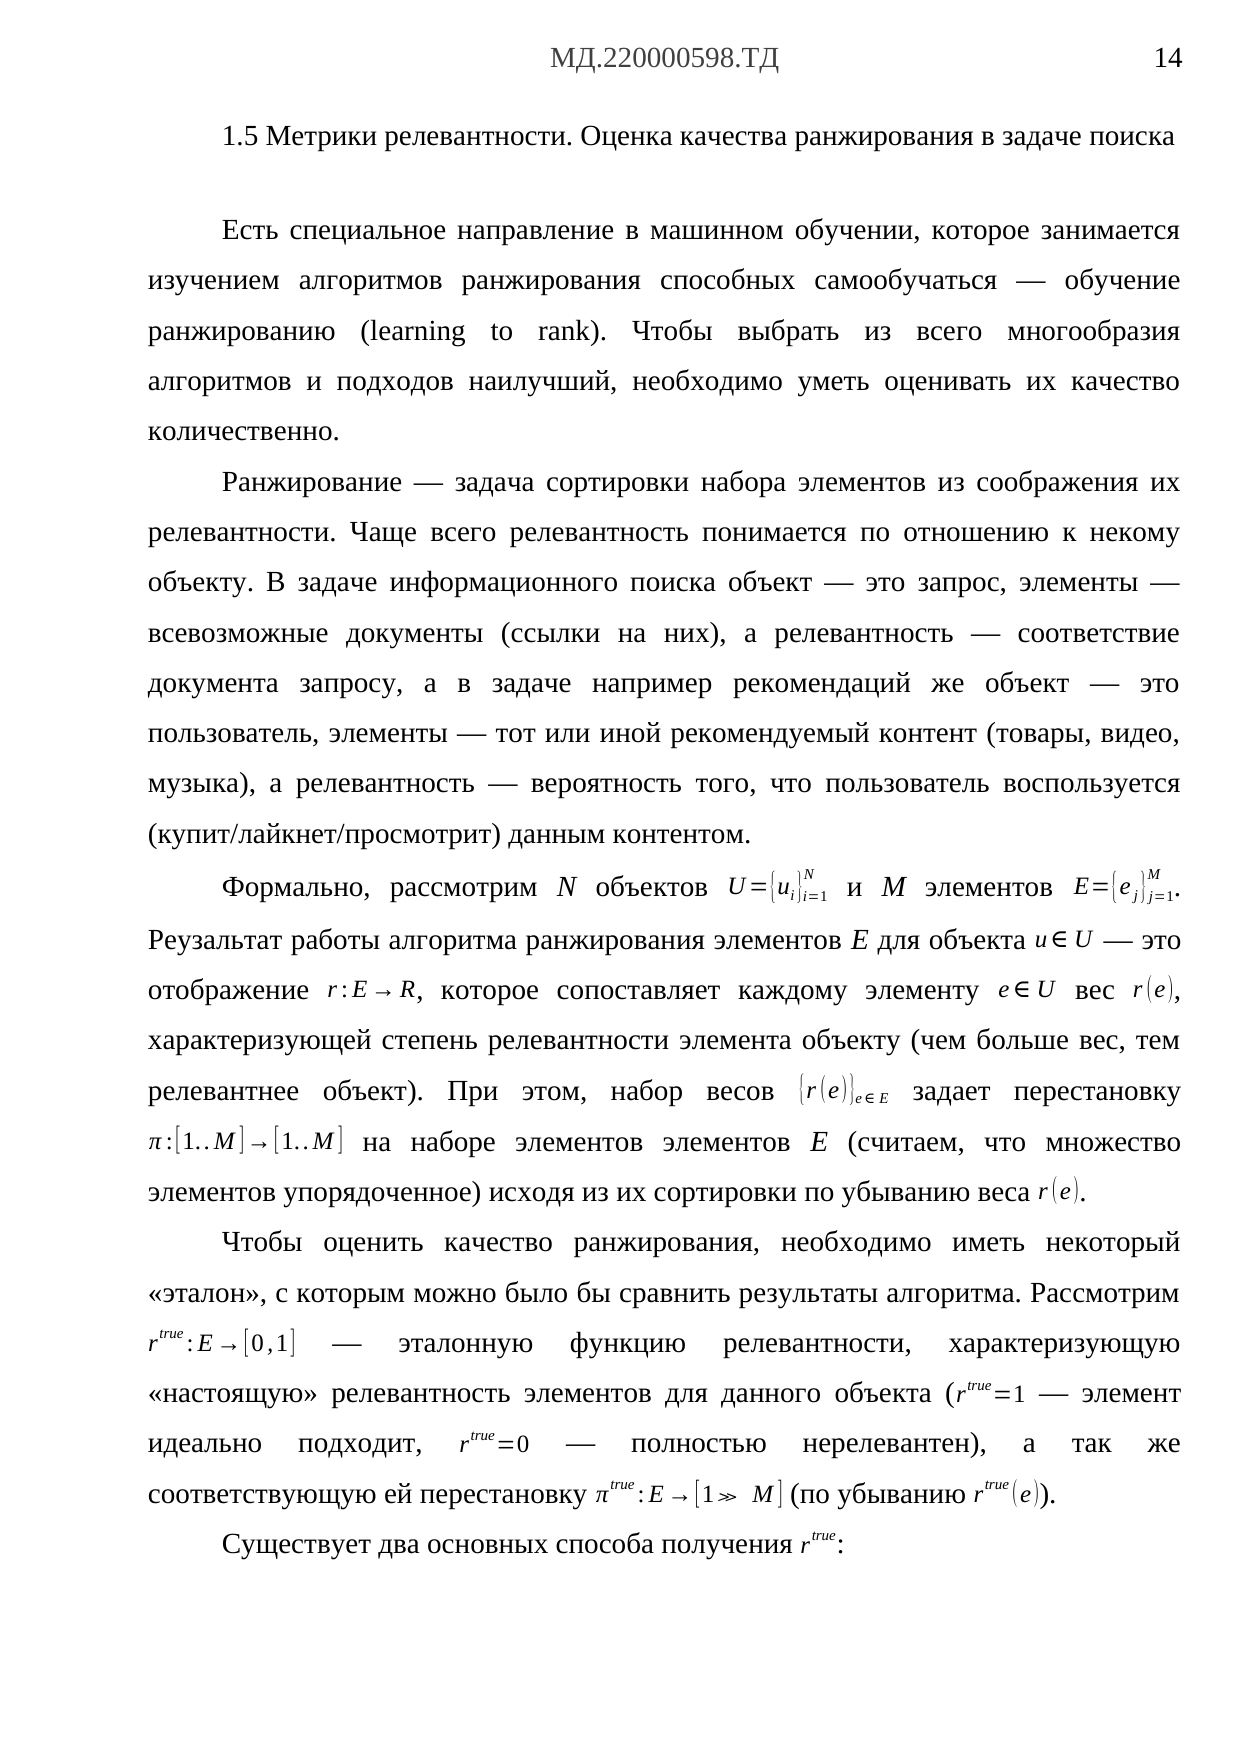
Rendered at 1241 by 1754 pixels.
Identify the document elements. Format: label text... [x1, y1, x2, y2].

text Существует два основных способа получения : [148, 1526, 1181, 1560]
text Есть специальное направление в машинном обучении, которое занимается изучением алгоритмов ранжирования способных самообучаться — обучение ранжированию (learning to rank). Чтобы выбрать из всего многообразия алгоритмов и подходов наилучший, необходимо уметь оценивать их качество количественно. [148, 212, 1181, 447]
text Ранжирование — задача сортировки набора элементов из соображения их релевантности. Чаще всего релевантность понимается по отношению к некому объекту. В задаче информационного поиска объект — это запрос, элементы — всевозможные документы (ссылки на них), а релевантность — соответствие документа запросу, а в задаче например рекомендаций же объект — это пользователь, элементы — тот или иной рекомендуемый контент (товары, видео, музыка), а релевантность — вероятность того, что пользователь воспользуется (купит/лайкнет/просмотрит) данным контентом. [148, 464, 1181, 849]
text Формально, рассмотрим N объектов и M элементов . Реузальтат работы алгоритма ранжирования элементов E для объекта — это отображение , которое сопоставляет каждому элементу вес , характеризующей степень релевантности элемента объекту (чем больше вес, тем релевантнее объект). При этом, набор весов задает перестановку на наборе элементов элементов E (считаем, что множество элементов упорядоченное) исходя из их сортировки по убыванию веса . [148, 866, 1181, 1208]
subtitle Метрики релевантности. Оценка качества ранжирования в задаче поиска [222, 118, 1181, 152]
text Чтобы оценить качество ранжирования, необходимо иметь некоторый «эталон», с которым можно было бы сравнить результаты алгоритма. Рассмотрим — эталонную функцию релевантности, характеризующую «настоящую» релевантность элементов для данного объекта ( — элемент идеально подходит, — полностью нерелевантен), а так же соответствующую ей перестановку (по убыванию ). [148, 1224, 1181, 1509]
